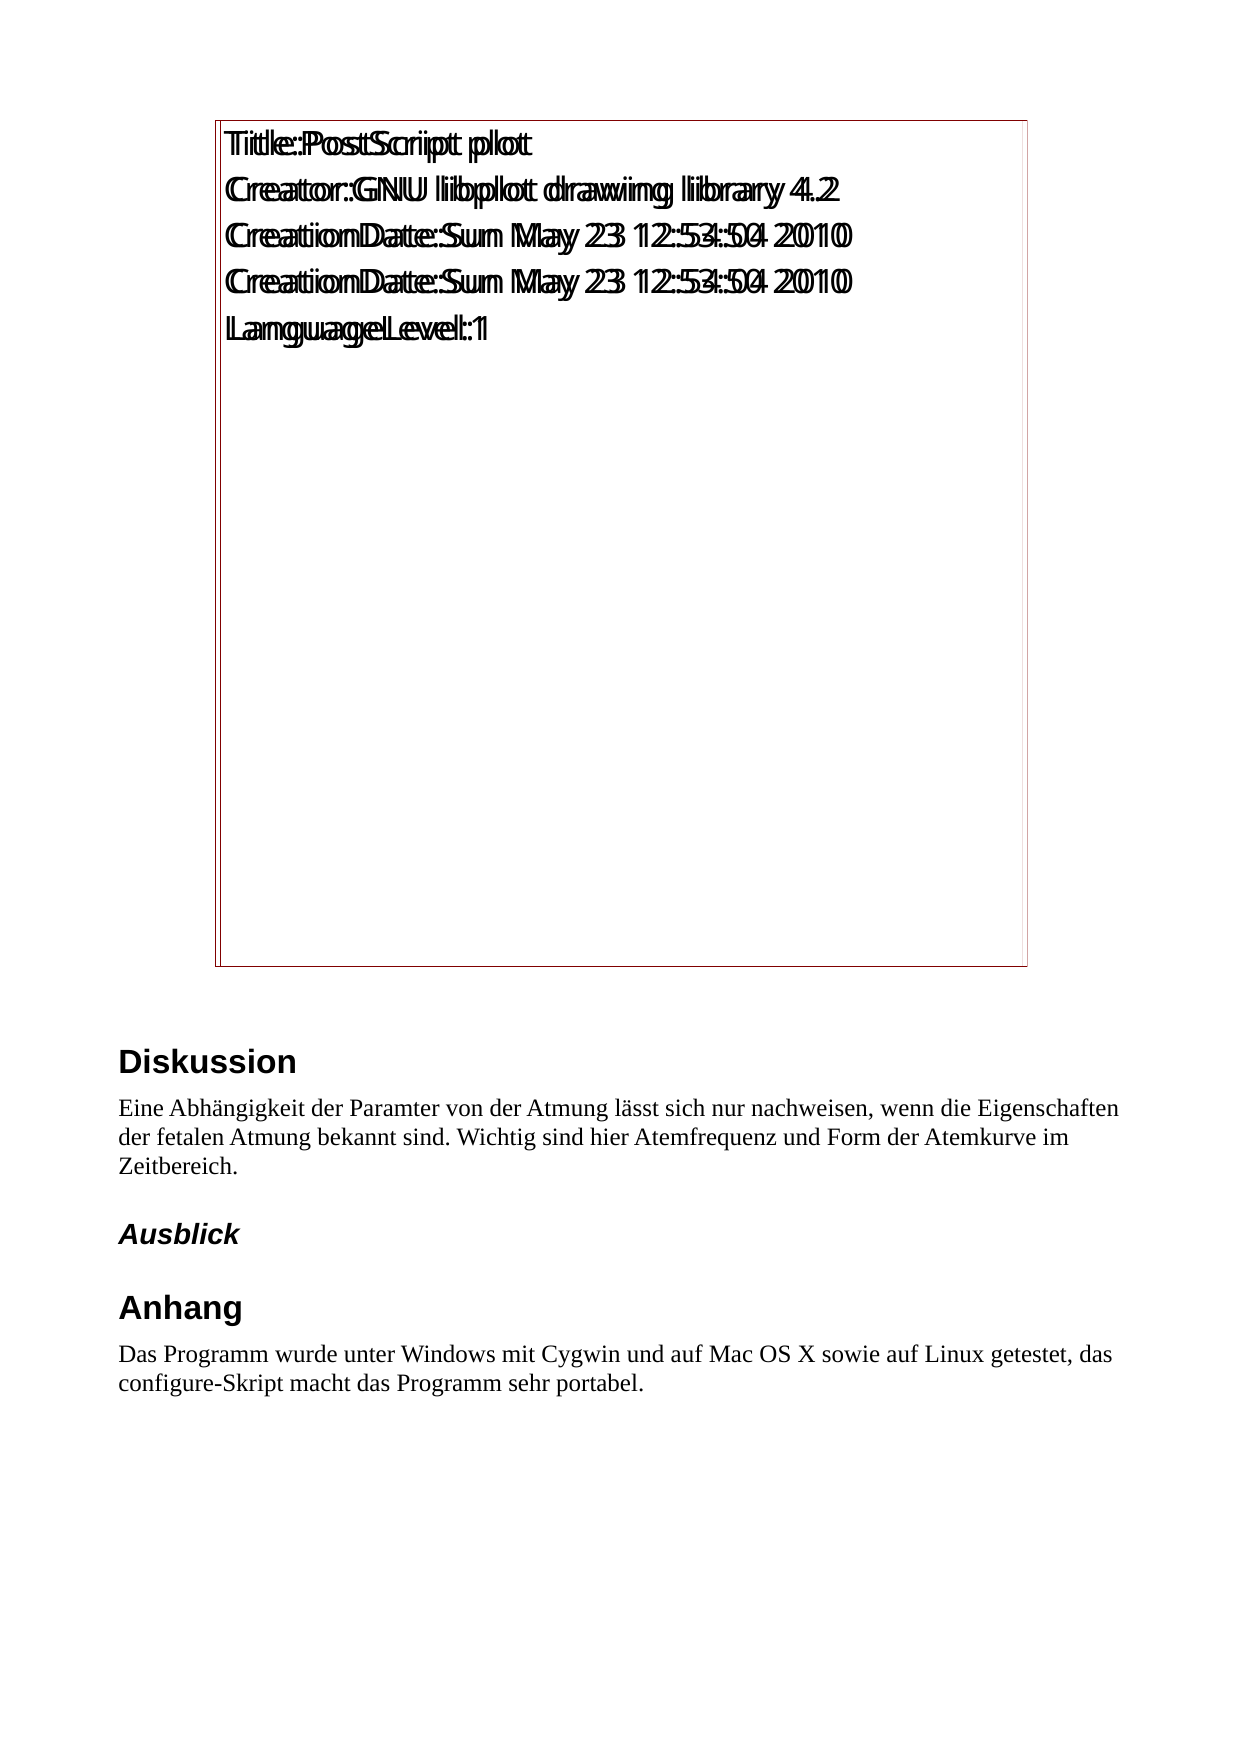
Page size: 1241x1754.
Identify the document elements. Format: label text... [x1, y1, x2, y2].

subtitle Ausblick [118, 1217, 1122, 1251]
subtitle Anhang [118, 1288, 1122, 1327]
text Das Programm wurde unter Windows mit Cygwin und auf Mac OS X sowie auf Linux getestet, das configure-Skript macht das Programm sehr portabel. [118, 1339, 1122, 1397]
subtitle Diskussion [118, 1042, 1122, 1081]
text Eine Abhängigkeit der Paramter von der Atmung lässt sich nur nachweisen, wenn die Eigenschaften der fetalen Atmung bekannt sind. Wichtig sind hier Atemfrequenz und Form der Atemkurve im Zeitbereich. [118, 1093, 1122, 1179]
